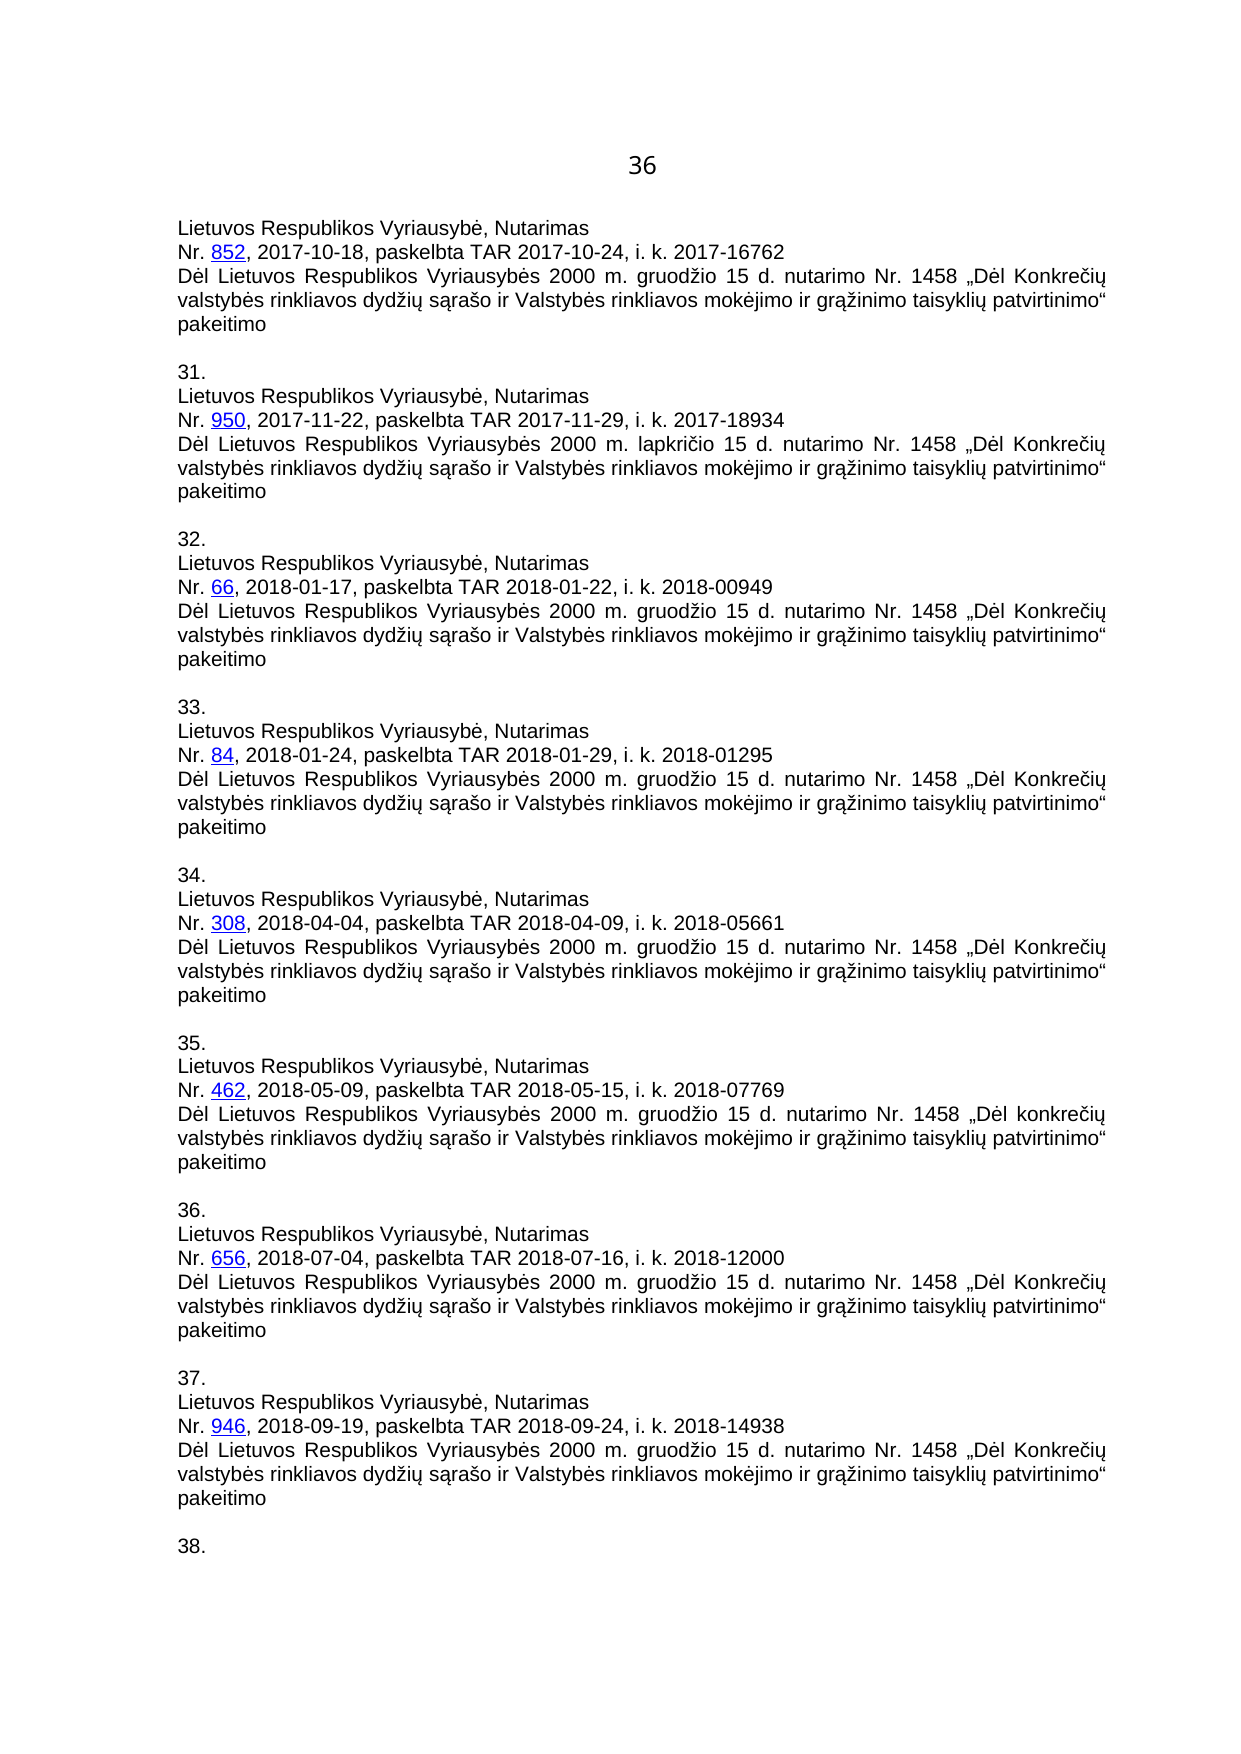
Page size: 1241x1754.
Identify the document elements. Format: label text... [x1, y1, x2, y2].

text Lietuvos Respublikos Vyriausybė, Nutarimas [177, 1054, 1107, 1078]
text Dėl Lietuvos Respublikos Vyriausybės 2000 m. lapkričio 15 d. nutarimo Nr. 1458 „Dėl Konkrečių valstybės rinkliavos dydžių sąrašo ir Valstybės rinkliavos mokėjimo ir grąžinimo taisyklių patvirtinimo“ pakeitimo [177, 431, 1107, 503]
text Dėl Lietuvos Respublikos Vyriausybės 2000 m. gruodžio 15 d. nutarimo Nr. 1458 „Dėl Konkrečių valstybės rinkliavos dydžių sąrašo ir Valstybės rinkliavos mokėjimo ir grąžinimo taisyklių patvirtinimo“ pakeitimo [177, 934, 1107, 1006]
text Dėl Lietuvos Respublikos Vyriausybės 2000 m. gruodžio 15 d. nutarimo Nr. 1458 „Dėl konkrečių valstybės rinkliavos dydžių sąrašo ir Valstybės rinkliavos mokėjimo ir grąžinimo taisyklių patvirtinimo“ pakeitimo [177, 1102, 1107, 1174]
text Nr. 84, 2018-01-24, paskelbta TAR 2018-01-29, i. k. 2018-01295 [177, 743, 1107, 767]
text Dėl Lietuvos Respublikos Vyriausybės 2000 m. gruodžio 15 d. nutarimo Nr. 1458 „Dėl Konkrečių valstybės rinkliavos dydžių sąrašo ir Valstybės rinkliavos mokėjimo ir grąžinimo taisyklių patvirtinimo“ pakeitimo [177, 1270, 1107, 1342]
text Dėl Lietuvos Respublikos Vyriausybės 2000 m. gruodžio 15 d. nutarimo Nr. 1458 „Dėl Konkrečių valstybės rinkliavos dydžių sąrašo ir Valstybės rinkliavos mokėjimo ir grąžinimo taisyklių patvirtinimo“ pakeitimo [177, 264, 1107, 336]
text Nr. 462, 2018-05-09, paskelbta TAR 2018-05-15, i. k. 2018-07769 [177, 1078, 1107, 1102]
text Lietuvos Respublikos Vyriausybė, Nutarimas [177, 383, 1107, 407]
text Lietuvos Respublikos Vyriausybė, Nutarimas [177, 551, 1107, 575]
text Dėl Lietuvos Respublikos Vyriausybės 2000 m. gruodžio 15 d. nutarimo Nr. 1458 „Dėl Konkrečių valstybės rinkliavos dydžių sąrašo ir Valstybės rinkliavos mokėjimo ir grąžinimo taisyklių patvirtinimo“ pakeitimo [177, 767, 1107, 839]
text Nr. 66, 2018-01-17, paskelbta TAR 2018-01-22, i. k. 2018-00949 [177, 575, 1107, 599]
text Nr. 852, 2017-10-18, paskelbta TAR 2017-10-24, i. k. 2017-16762 [177, 240, 1107, 264]
text Lietuvos Respublikos Vyriausybė, Nutarimas [177, 1222, 1107, 1246]
text Dėl Lietuvos Respublikos Vyriausybės 2000 m. gruodžio 15 d. nutarimo Nr. 1458 „Dėl Konkrečių valstybės rinkliavos dydžių sąrašo ir Valstybės rinkliavos mokėjimo ir grąžinimo taisyklių patvirtinimo“ pakeitimo [177, 599, 1107, 671]
text 36. [177, 1198, 1107, 1222]
text Lietuvos Respublikos Vyriausybė, Nutarimas [177, 719, 1107, 743]
text 37. [177, 1366, 1107, 1390]
text Nr. 950, 2017-11-22, paskelbta TAR 2017-11-29, i. k. 2017-18934 [177, 407, 1107, 431]
text 35. [177, 1030, 1107, 1054]
text 34. [177, 863, 1107, 887]
text Dėl Lietuvos Respublikos Vyriausybės 2000 m. gruodžio 15 d. nutarimo Nr. 1458 „Dėl Konkrečių valstybės rinkliavos dydžių sąrašo ir Valstybės rinkliavos mokėjimo ir grąžinimo taisyklių patvirtinimo“ pakeitimo [177, 1438, 1107, 1509]
text 38. [177, 1533, 1107, 1557]
text 31. [177, 359, 1107, 383]
text Nr. 656, 2018-07-04, paskelbta TAR 2018-07-16, i. k. 2018-12000 [177, 1246, 1107, 1270]
text Lietuvos Respublikos Vyriausybė, Nutarimas [177, 1390, 1107, 1414]
text 33. [177, 695, 1107, 719]
text Nr. 308, 2018-04-04, paskelbta TAR 2018-04-09, i. k. 2018-05661 [177, 911, 1107, 934]
text Nr. 946, 2018-09-19, paskelbta TAR 2018-09-24, i. k. 2018-14938 [177, 1414, 1107, 1438]
text 32. [177, 527, 1107, 551]
text Lietuvos Respublikos Vyriausybė, Nutarimas [177, 216, 1107, 240]
text Lietuvos Respublikos Vyriausybė, Nutarimas [177, 887, 1107, 911]
